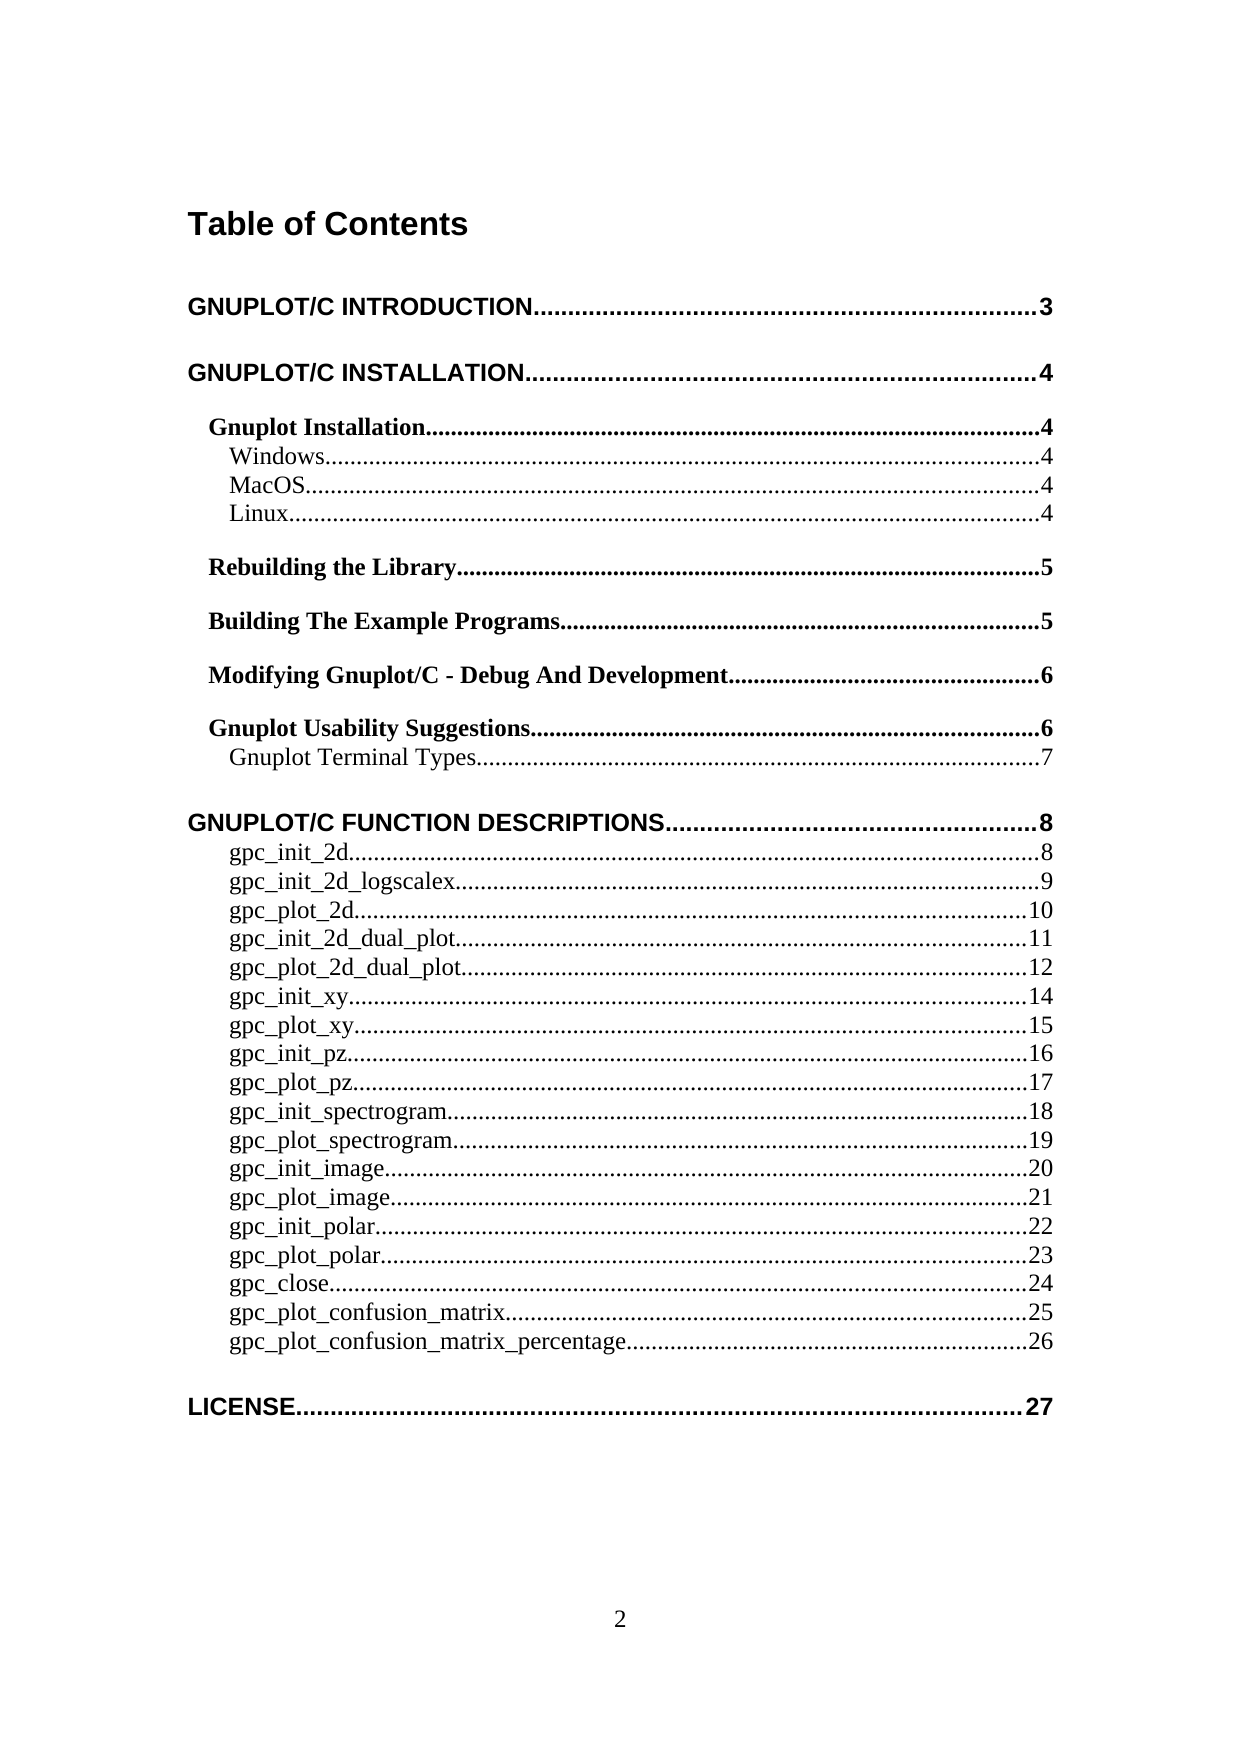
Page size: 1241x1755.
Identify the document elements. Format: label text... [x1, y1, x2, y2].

text gpc_plot_polar 23 [229, 1240, 1053, 1268]
text gpc_plot_pz 17 [229, 1067, 1053, 1096]
text gpc_plot_xy 15 [229, 1010, 1053, 1038]
text gpc_init_polar 22 [229, 1211, 1053, 1240]
text MacOS 4 [229, 470, 1053, 498]
text Gnuplot/C Function Descriptions 8 [187, 808, 1053, 837]
text Rebuilding the Library 5 [208, 552, 1053, 581]
subtitle Table of Contents [187, 204, 1053, 242]
text gpc_plot_2d_dual_plot 12 [229, 952, 1053, 981]
text gpc_init_xy 14 [229, 981, 1053, 1010]
text Gnuplot/C Installation 4 [187, 358, 1053, 387]
text Gnuplot Usability Suggestions 6 [208, 713, 1053, 742]
text gpc_init_2d 8 [229, 837, 1053, 866]
text gpc_init_2d_logscalex 9 [229, 866, 1053, 895]
text gpc_init_image 20 [229, 1153, 1053, 1182]
text Modifying Gnuplot/C - Debug And Development 6 [208, 660, 1053, 688]
text gpc_init_2d_dual_plot 11 [229, 923, 1053, 952]
text gpc_plot_spectrogram 19 [229, 1125, 1053, 1153]
text License 27 [187, 1392, 1053, 1421]
text gpc_plot_confusion_matrix_percentage 26 [229, 1326, 1053, 1355]
text gpc_close 24 [229, 1268, 1053, 1297]
text Gnuplot/C Introduction 3 [187, 292, 1053, 321]
text Gnuplot Terminal Types 7 [229, 742, 1053, 771]
text gpc_plot_2d 10 [229, 895, 1053, 923]
text Building The Example Programs 5 [208, 606, 1053, 635]
text Windows 4 [229, 441, 1053, 470]
text gpc_init_spectrogram 18 [229, 1096, 1053, 1125]
text gpc_plot_confusion_matrix 25 [229, 1297, 1053, 1326]
text Linux 4 [229, 498, 1053, 527]
text gpc_plot_image 21 [229, 1182, 1053, 1211]
text Gnuplot Installation 4 [208, 412, 1053, 441]
text gpc_init_pz 16 [229, 1038, 1053, 1067]
